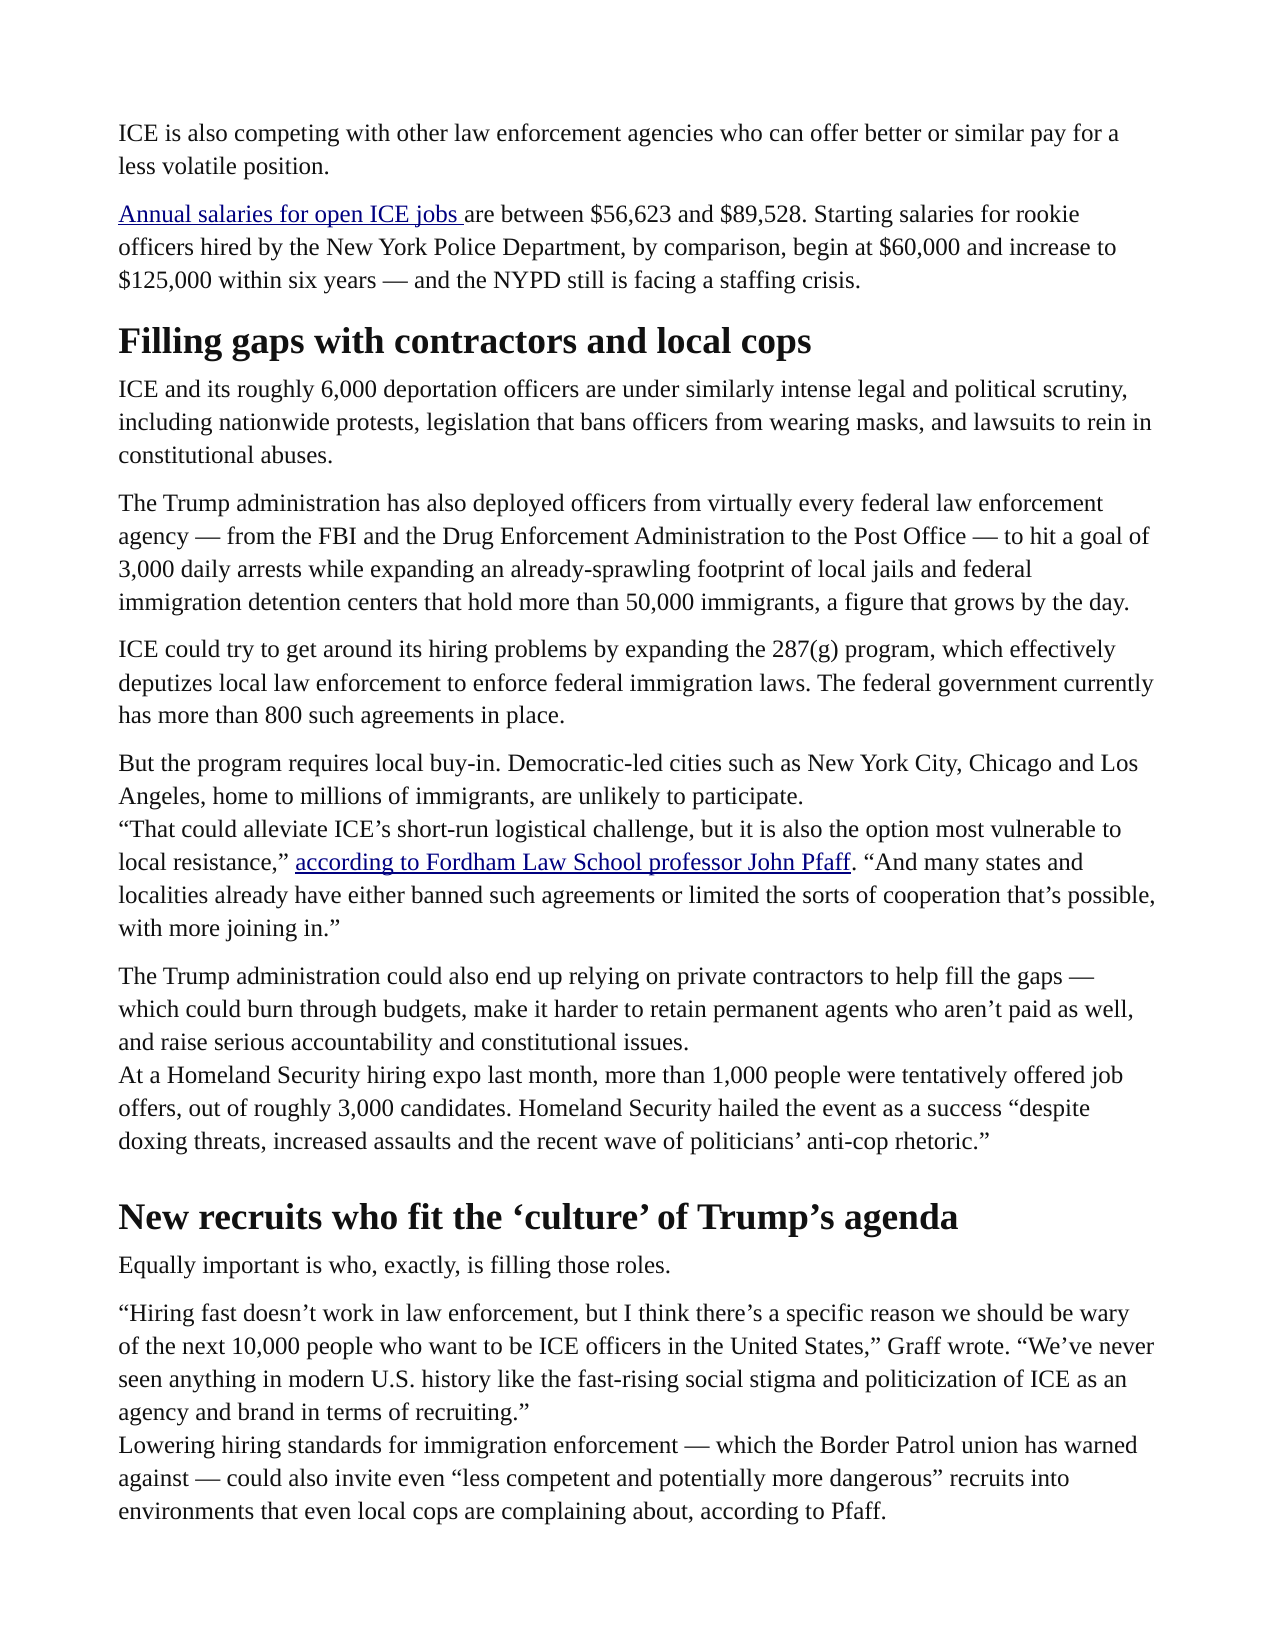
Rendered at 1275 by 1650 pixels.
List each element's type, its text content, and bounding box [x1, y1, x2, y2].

text Annual salaries for open ICE jobs are between $56,623 and $89,528. Starting salaries for rookie officers hired by the New York Police Department, by comparison, begin at $60,000 and increase to $125,000 within six years — and the NYPD still is facing a staffing crisis. [118, 199, 1157, 293]
text “Hiring fast doesn’t work in law enforcement, but I think there’s a specific reason we should be wary of the next 10,000 people who want to be ICE officers in the United States,” Graff wrote. “We’ve never seen anything in modern U.S. history like the fast-rising social stigma and politicization of ICE as an agency and brand in terms of recruiting.” [118, 1298, 1157, 1426]
text ICE could try to get around its hiring problems by expanding the 287(g) program, which effectively deputizes local law enforcement to enforce federal immigration laws. The federal government currently has more than 800 such agreements in place. [118, 634, 1157, 729]
text But the program requires local buy-in. Democratic-led cities such as New York City, Chicago and Los Angeles, home to millions of immigrants, are unlikely to participate. [118, 748, 1157, 810]
text The Trump administration has also deployed officers from virtually every federal law enforcement agency — from the FBI and the Drug Enforcement Administration to the Post Office — to hit a goal of 3,000 daily arrests while expanding an already-sprawling footprint of local jails and federal immigration detention centers that hold more than 50,000 immigrants, a figure that grows by the day. [118, 488, 1157, 616]
text ICE is also competing with other law enforcement agencies who can offer better or similar pay for a less volatile position. [118, 118, 1157, 180]
text “That could alleviate ICE’s short-run logistical challenge, but it is also the option most vulnerable to local resistance,” according to Fordham Law School professor John Pfaff. “And many states and localities already have either banned such agreements or limited the sorts of cooperation that’s possible, with more joining in.” [118, 814, 1157, 942]
text ICE and its roughly 6,000 deportation officers are under similarly intense legal and political scrutiny, including nationwide protests, legislation that bans officers from wearing masks, and lawsuits to rein in constitutional abuses. [118, 374, 1157, 469]
text Equally important is who, exactly, is filling those roles. [118, 1250, 1157, 1279]
subtitle New recruits who fit the ‘culture’ of Trump’s agenda [118, 1194, 1157, 1238]
subtitle Filling gaps with contractors and local cops [118, 319, 1157, 362]
text The Trump administration could also end up relying on private contractors to help fill the gaps — which could burn through budgets, make it harder to retain permanent agents who aren’t paid as well, and raise serious accountability and constitutional issues. [118, 961, 1157, 1056]
text Lowering hiring standards for immigration enforcement — which the Border Patrol union has warned against — could also invite even “less competent and potentially more dangerous” recruits into environments that even local cops are complaining about, according to Pfaff. [118, 1430, 1157, 1524]
text At a Homeland Security hiring expo last month, more than 1,000 people were tentatively offered job offers, out of roughly 3,000 candidates. Homeland Security hailed the event as a success “despite doxing threats, increased assaults and the recent wave of politicians’ anti-cop rhetoric.” [118, 1060, 1157, 1155]
